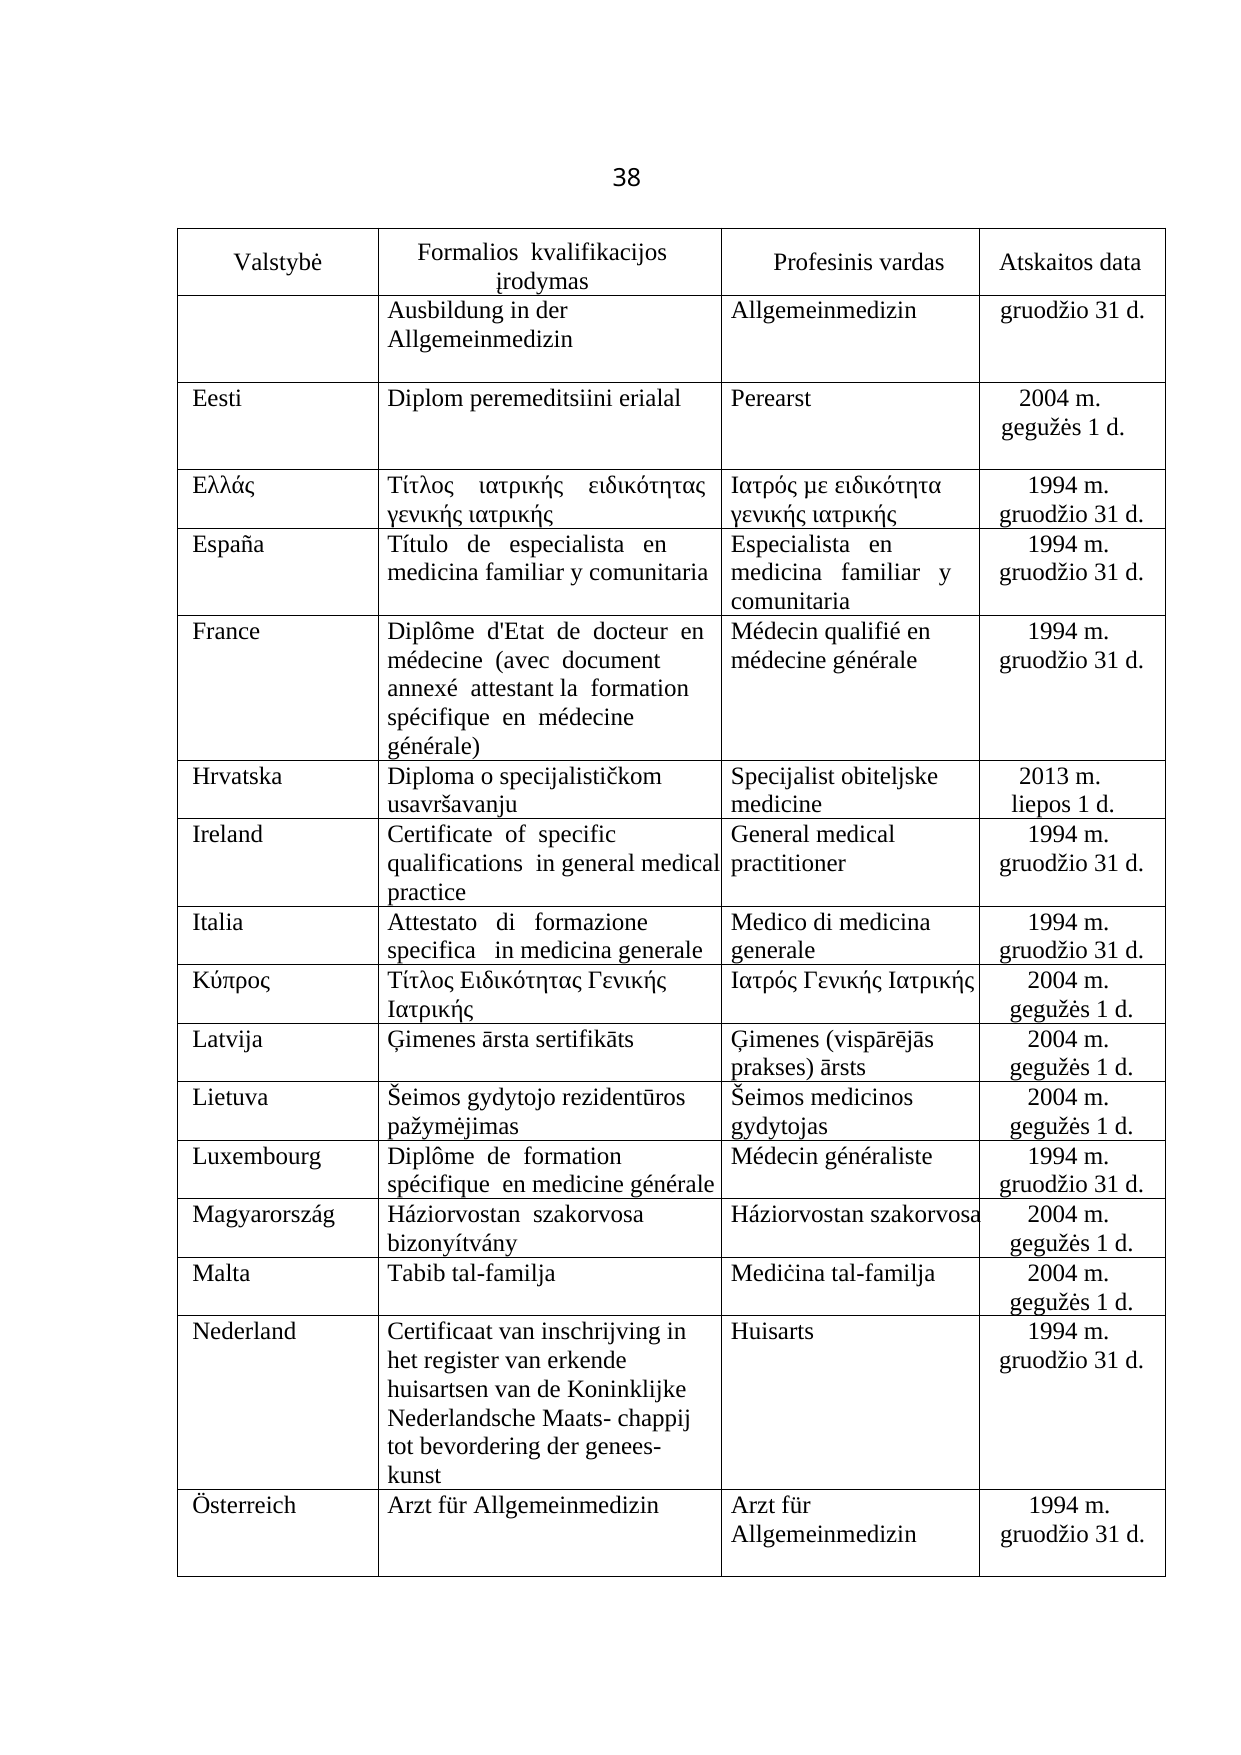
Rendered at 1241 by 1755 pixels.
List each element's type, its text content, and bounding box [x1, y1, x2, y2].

table_cell Arzt für Allgemeinmedizin [722, 1490, 979, 1576]
table_cell 1994 m. gruodžio 31 d. [980, 1490, 1165, 1576]
table_cell Ελλάς [178, 470, 378, 528]
table_cell Ιατρός Γενικής Ιατρικής [722, 965, 979, 1023]
table_cell Diploma o specijalističkom usavršavanju [379, 761, 721, 818]
table_cell Háziorvostan szakorvosa bizonyítvány [379, 1199, 721, 1257]
table_cell Iατρός µε ειδικότητα γενικής ιατρικής [722, 470, 979, 528]
table_cell Hrvatska [178, 761, 378, 818]
table_cell Arzt für Allgemeinmedizin [379, 1490, 721, 1576]
table_cell Ausbildung in der Allgemeinmedizin [379, 296, 721, 382]
table_cell 1994 m. gruodžio 31 d. [980, 470, 1165, 528]
table_cell Specijalist obiteljske medicine [722, 761, 979, 818]
table_cell España [178, 529, 378, 615]
table_cell Latvija [178, 1024, 378, 1081]
table_cell Malta [178, 1258, 378, 1315]
table_cell Κύπρος [178, 965, 378, 1023]
table_cell Τίτλος Ειδικότητας Γενικής Ιατρικής [379, 965, 721, 1023]
table_header Valstybė [178, 229, 378, 294]
table_cell gruodžio 31 d. [980, 296, 1165, 382]
table_cell Šeimos gydytojo rezidentūros pažymėjimas [379, 1082, 721, 1140]
table_cell 2004 m. gegužės 1 d. [980, 1199, 1165, 1257]
table_cell Diplôme de formation spécifique en medicine générale [379, 1141, 721, 1198]
table_cell Tίτλος ιατρικής ειδικότητας γενικής ιατρικής [379, 470, 721, 528]
table_cell 2004 m. gegužės 1 d. [980, 383, 1165, 469]
table_cell 2004 m. gegužės 1 d. [980, 1082, 1165, 1140]
table_cell 2004 m. gegužės 1 d. [980, 965, 1165, 1023]
table_cell Medico di medicina generale [722, 907, 979, 964]
table_cell Huisarts [722, 1316, 979, 1489]
table_cell General medical practitioner [722, 819, 979, 906]
table_cell Allgemeinmedizin [722, 296, 979, 382]
table_cell Especialista en medicina familiar y comunitaria [722, 529, 979, 615]
table_cell 1994 m. gruodžio 31 d. [980, 907, 1165, 964]
table_cell Ģimenes ārsta sertifikāts [379, 1024, 721, 1081]
table_cell Magyarország [178, 1199, 378, 1257]
table_cell 2004 m. gegužės 1 d. [980, 1024, 1165, 1081]
table_header Profesinis vardas [722, 229, 979, 294]
table_cell Lietuva [178, 1082, 378, 1140]
table_cell Šeimos medicinos gydytojas [722, 1082, 979, 1140]
table_header Formalios kvalifikacijos įrodymas [379, 229, 721, 294]
table_cell 1994 m. gruodžio 31 d. [980, 616, 1165, 760]
table_cell Perearst [722, 383, 979, 469]
table_cell Certificate of specific qualifications in general medical practice [379, 819, 721, 906]
table_cell Eesti [178, 383, 378, 469]
table_cell Attestato di formazione specifica in medicina generale [379, 907, 721, 964]
table_cell 2013 m. liepos 1 d. [980, 761, 1165, 818]
table_cell Italia [178, 907, 378, 964]
table_cell 2004 m. gegužės 1 d. [980, 1258, 1165, 1315]
table_cell 1994 m. gruodžio 31 d. [980, 529, 1165, 615]
table_cell Ireland [178, 819, 378, 906]
table_cell France [178, 616, 378, 760]
table_cell Diplom peremeditsiini erialal [379, 383, 721, 469]
table_cell Médecin généraliste [722, 1141, 979, 1198]
table_cell Háziorvostan szakorvosa [722, 1199, 979, 1257]
table_cell Diplôme d'Etat de docteur en médecine (avec document annexé attestant la formation spécifique en médecine générale) [379, 616, 721, 760]
table_cell Nederland [178, 1316, 378, 1489]
table_cell Österreich [178, 1490, 378, 1576]
table_cell Certificaat van inschrijving in het register van erkende huisartsen van de Koninklijke Nederlandsche Maats- chappij tot bevordering der genees- kunst [379, 1316, 721, 1489]
table_cell Ģimenes (vispārējās prakses) ārsts [722, 1024, 979, 1081]
table_cell 1994 m. gruodžio 31 d. [980, 1141, 1165, 1198]
table_cell 1994 m. gruodžio 31 d. [980, 819, 1165, 906]
table_cell 1994 m. gruodžio 31 d. [980, 1316, 1165, 1489]
table_cell Mediċina tal-familja [722, 1258, 979, 1315]
table_cell Título de especialista en medicina familiar y comunitaria [379, 529, 721, 615]
table_cell [178, 296, 378, 382]
table_cell Tabib tal-familja [379, 1258, 721, 1315]
table_cell Médecin qualifié en médecine générale [722, 616, 979, 760]
table_header Atskaitos data [980, 229, 1165, 294]
table_cell Luxembourg [178, 1141, 378, 1198]
